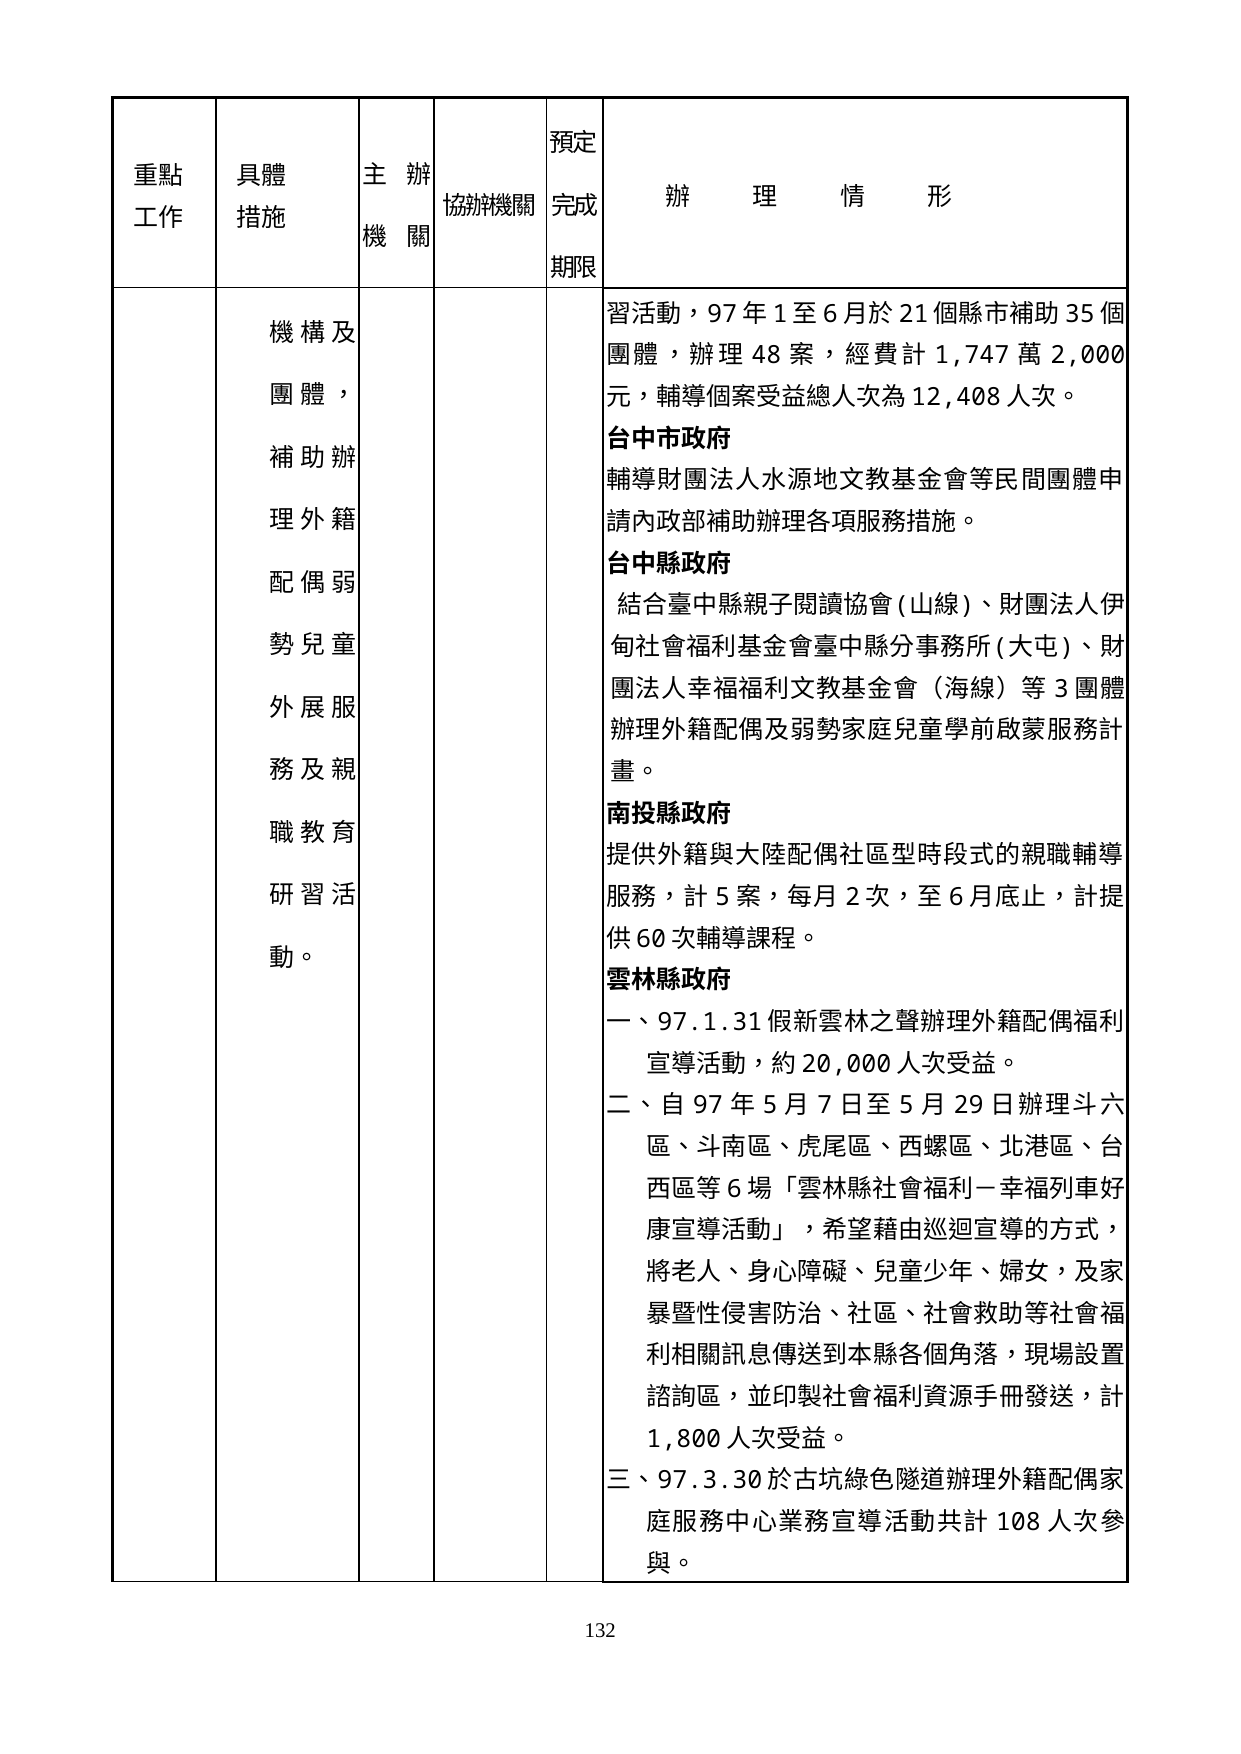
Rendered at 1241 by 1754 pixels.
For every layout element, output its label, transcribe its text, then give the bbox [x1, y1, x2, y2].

table_cell [114, 288, 215, 1581]
table_cell [547, 288, 602, 1581]
table_header 主 辦 機 關 [360, 99, 433, 287]
table_cell 習活動，97年1至6月於21個縣市補助35個團體，辦理48案，經費計1,747萬2,000元，輔導個案受益總人次為12,408人次。 台中市政府 輔導財團法人水源地文教基金會等民間團體申請內政部補助辦理各項服務措施。 台中縣政府 結合臺中縣親子閱讀協會(山線)、財團法人伊甸社會福利基金會臺中縣分事務所(大屯)、財團法人幸福福利文教基金會（海線）等3團體辦理外籍配偶及弱勢家庭兒童學前啟蒙服務計畫。 南投縣政府 提供外籍與大陸配偶社區型時段式的親職輔導服務，計5案，每月2次，至6月底止，計提供60次輔導課程。 雲林縣政府 一、97.1.31假新雲林之聲辦理外籍配偶福利宣導活動，約20,000人次受益。 二、自97年5月7日至5月29日辦理斗六區、斗南區、虎尾區、西螺區、北港區、台西區等6場「雲林縣社會福利－幸福列車好康宣導活動」，希望藉由巡迴宣導的方式，將老人、身心障礙、兒童少年、婦女，及家暴暨性侵害防治、社區、社會救助等社會福利相關訊息傳送到本縣各個角落，現場設置諮詢區，並印製社會福利資源手冊發送，計1,800人次受益。 三、97.3.30於古坑綠色隧道辦理外籍配偶家庭服務中心業務宣導活動共計108人次參與。 [604, 289, 1126, 1581]
table_header 具體 措施 [217, 99, 358, 287]
table_header 辦 理 情 形 [604, 99, 1126, 287]
table_cell 機構及團體，補助辦理外籍配偶弱勢兒童外展服務及親職教育研習活動。 [217, 288, 358, 1581]
table_cell [360, 288, 433, 1581]
table_header 重點工作 [114, 99, 215, 287]
table_header 預定 完成期限 [547, 99, 602, 287]
table_cell [435, 288, 546, 1581]
table_header 協辦機關 [435, 99, 546, 287]
